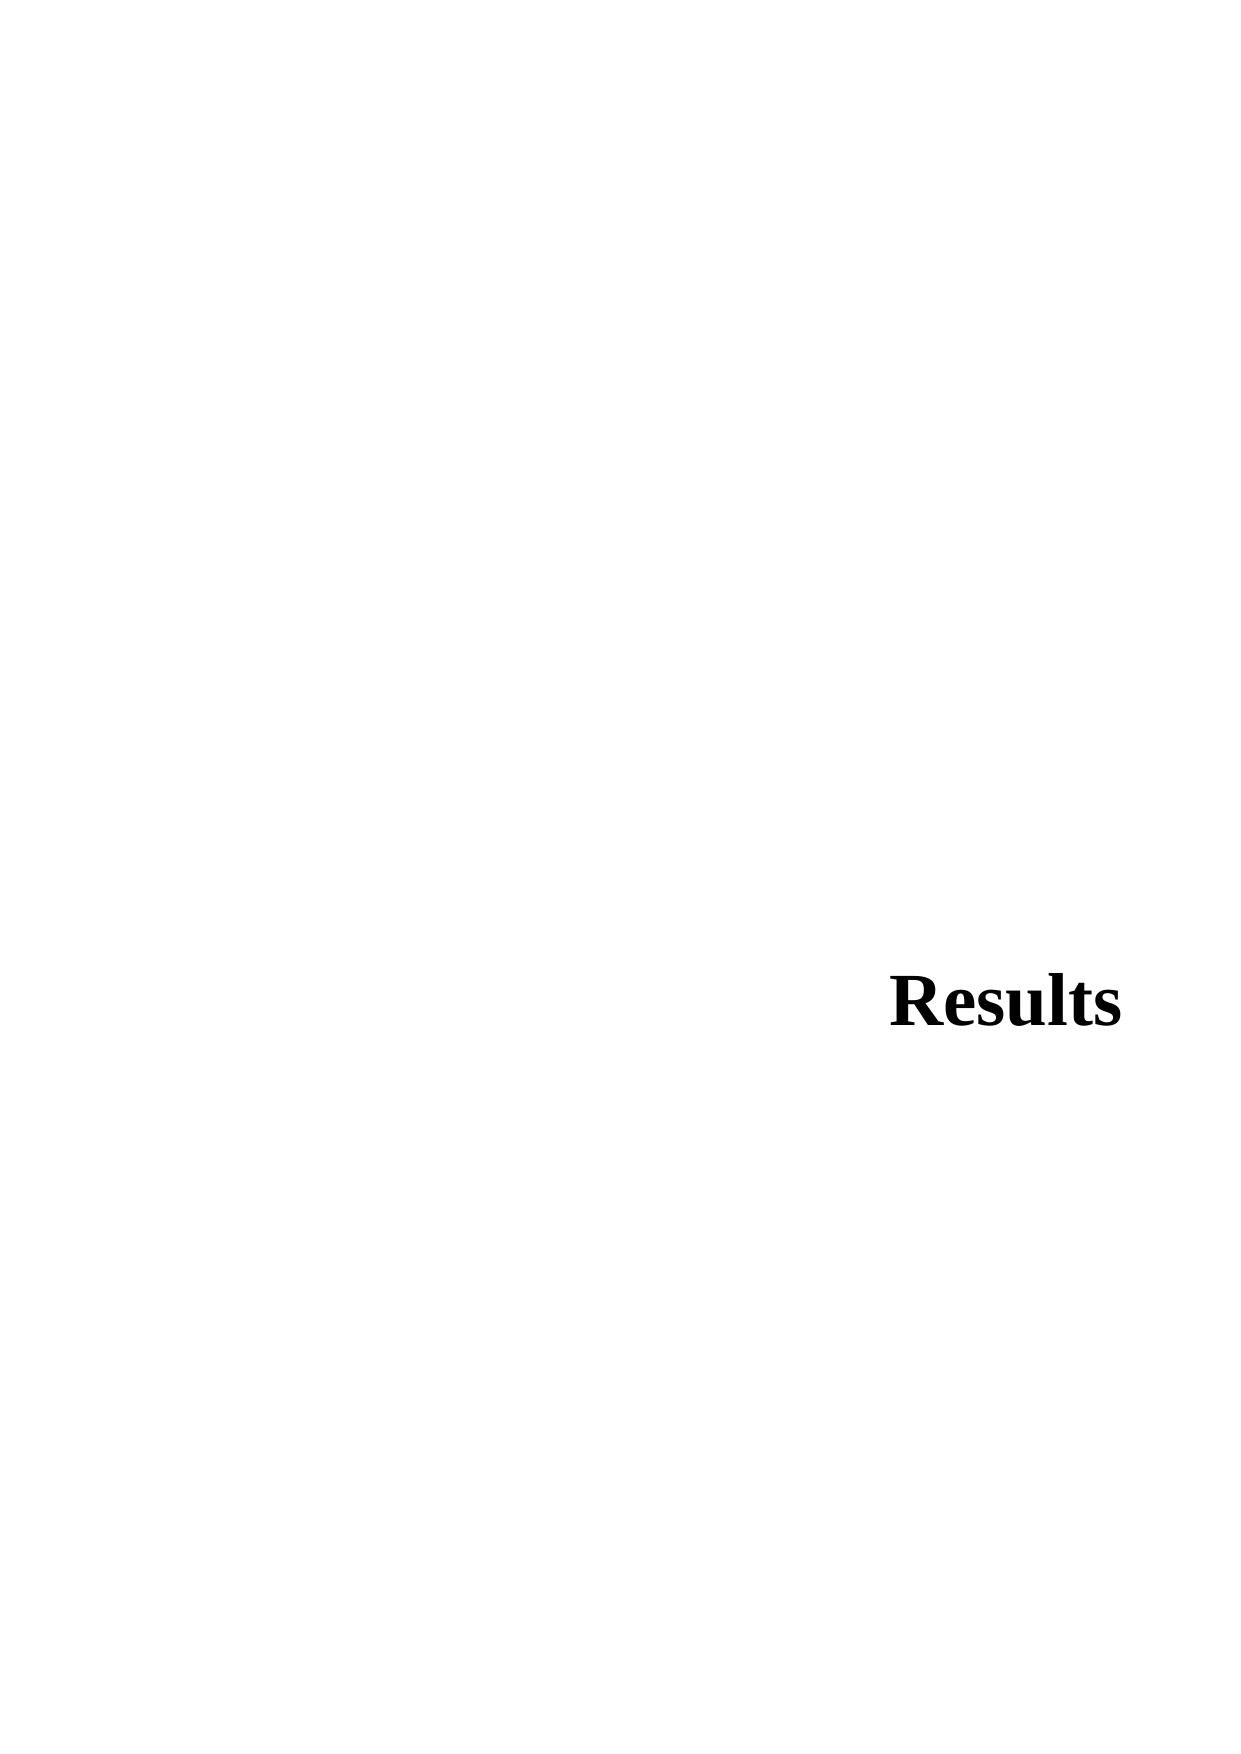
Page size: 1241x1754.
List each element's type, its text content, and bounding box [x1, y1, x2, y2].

subtitle Results [118, 955, 1122, 1041]
